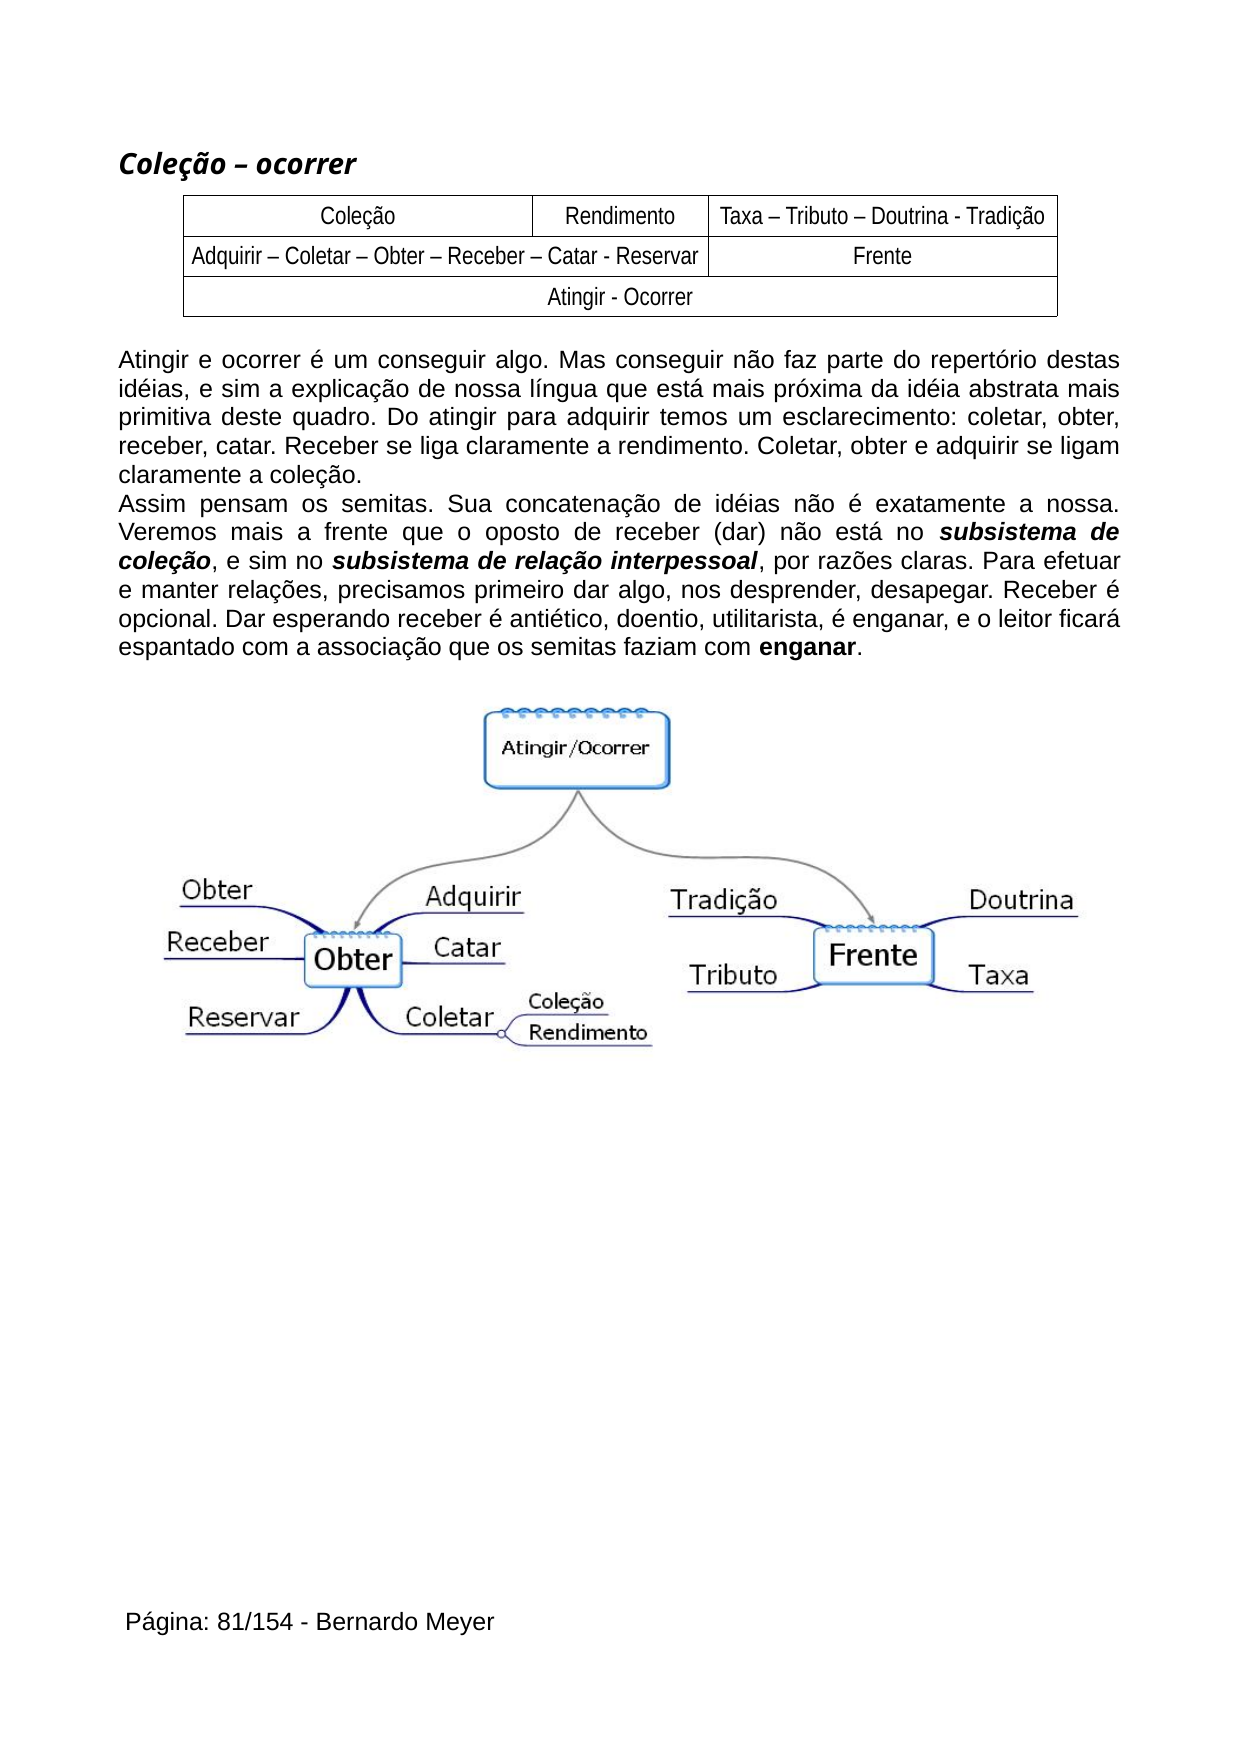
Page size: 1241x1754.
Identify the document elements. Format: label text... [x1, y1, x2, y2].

table_cell Adquirir – Coletar – Obter – Receber – Catar - Reservar [184, 237, 708, 276]
table_cell Frente [709, 237, 1057, 276]
table_header Rendimento [533, 196, 708, 236]
table_header Taxa – Tributo – Doutrina - Tradição [709, 196, 1057, 236]
table_header Coleção [184, 196, 532, 236]
subtitle Coleção – ocorrer [118, 143, 1122, 183]
picture [144, 689, 1096, 1062]
text Assim pensam os semitas. Sua concatenação de idéias não é exatamente a nossa. Veremos mais a frente que o oposto de receber (dar) não está no subsistema de coleção, e sim no subsistema de relação interpessoal, por razões claras. Para efetuar e manter relações, precisamos primeiro dar algo, nos desprender, desapegar. Receber é opcional. Dar esperando receber é antiético, doentio, utilitarista, é enganar, e o leitor ficará espantado com a associação que os semitas faziam com enganar. [118, 488, 1122, 661]
text Atingir e ocorrer é um conseguir algo. Mas conseguir não faz parte do repertório destas idéias, e sim a explicação de nossa língua que está mais próxima da idéia abstrata mais primitiva deste quadro. Do atingir para adquirir temos um esclarecimento: coletar, obter, receber, catar. Receber se liga claramente a rendimento. Coletar, obter e adquirir se ligam claramente a coleção. [118, 345, 1122, 488]
table_cell Atingir - Ocorrer [184, 277, 1057, 316]
